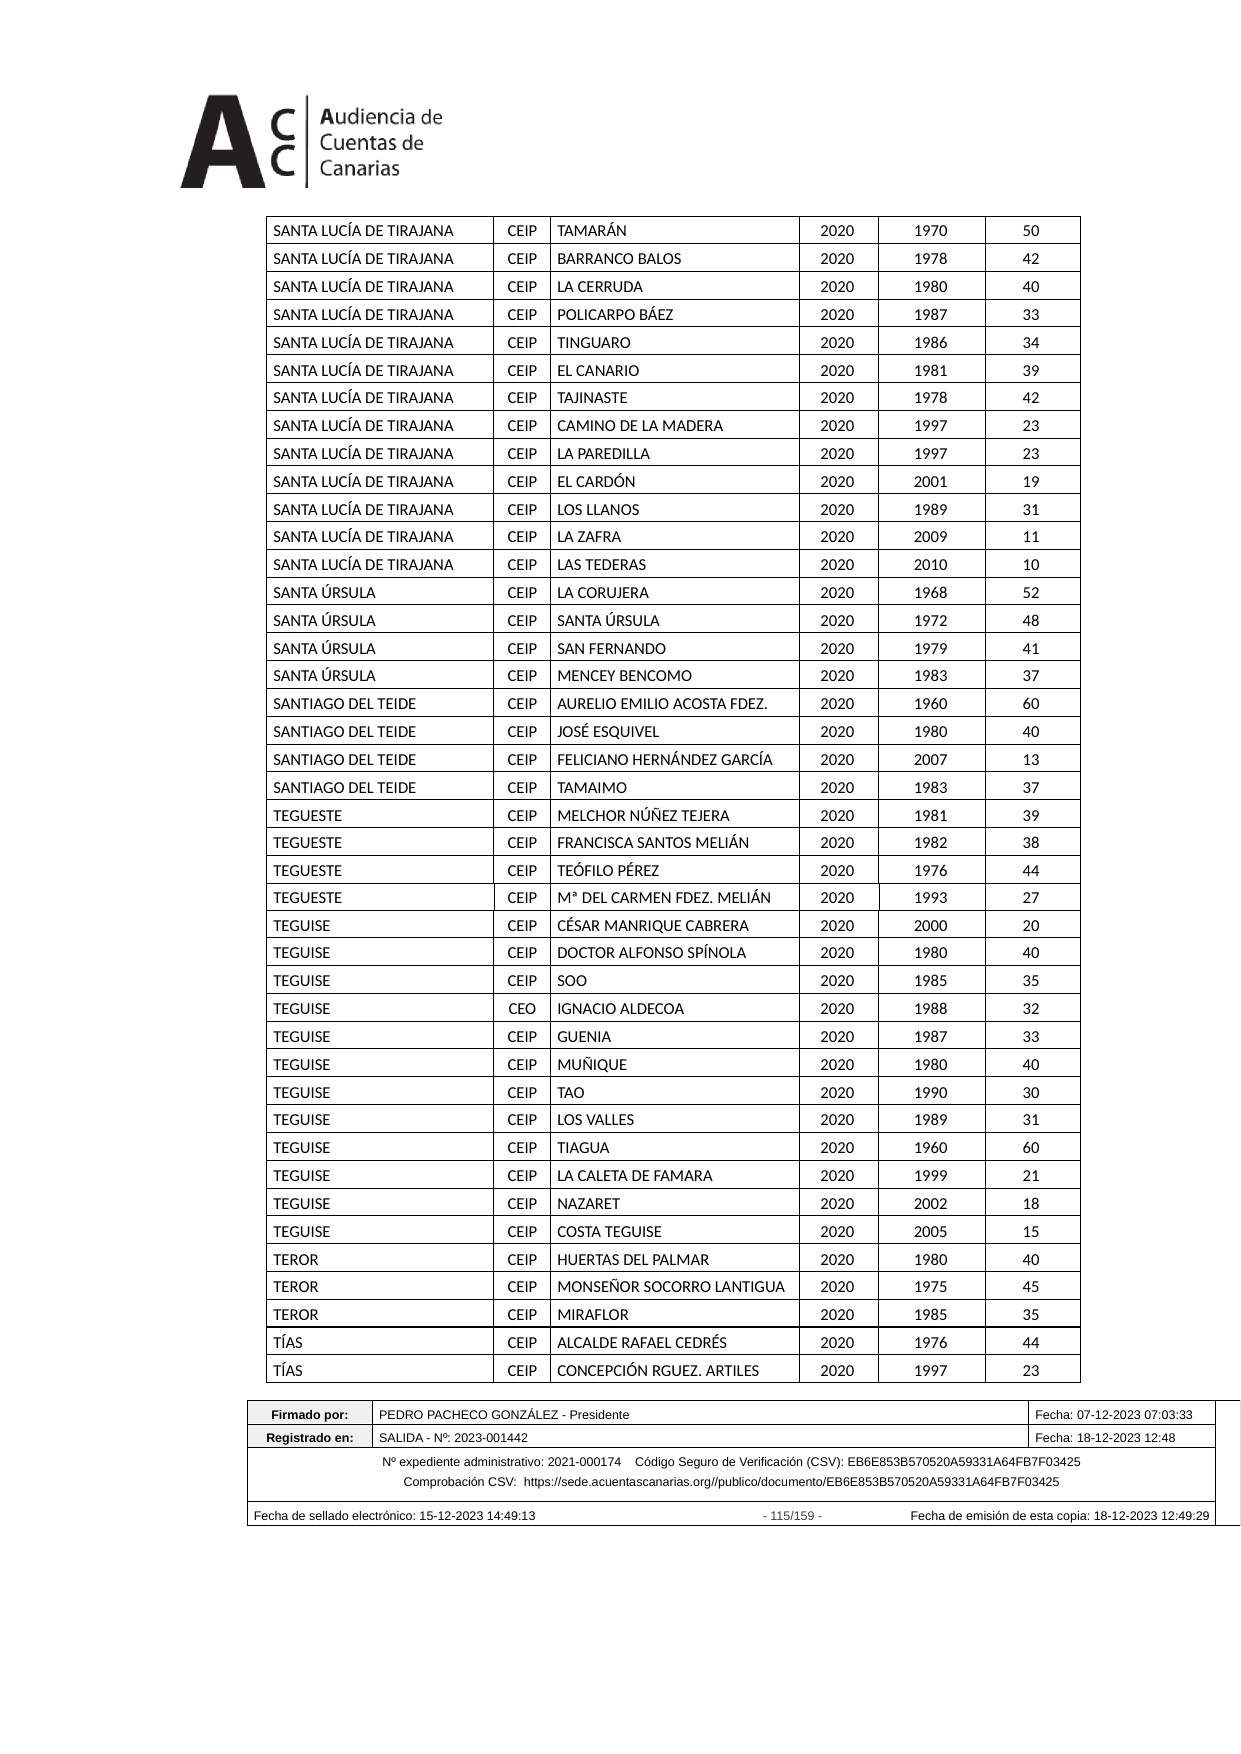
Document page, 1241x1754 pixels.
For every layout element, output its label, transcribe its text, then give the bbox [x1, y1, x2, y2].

table_cell 40 [986, 717, 1080, 743]
table_cell 15 [986, 1216, 1080, 1243]
table_cell TIAGUA [551, 1133, 799, 1159]
table_cell 2020 [800, 1300, 878, 1326]
table_cell 1978 [879, 244, 985, 271]
table_cell 42 [986, 383, 1080, 410]
table_cell 2001 [879, 466, 985, 493]
table_cell COSTA TEGUISE [551, 1216, 799, 1243]
table_cell 2020 [800, 522, 878, 549]
table_cell TAO [551, 1077, 799, 1104]
table_cell 2020 [800, 828, 878, 855]
table_cell 1985 [879, 1300, 985, 1326]
table_cell TEÓFILO PÉREZ [551, 856, 799, 882]
table_cell 40 [986, 938, 1080, 965]
table_cell 60 [986, 1133, 1080, 1159]
table_cell SANTA LUCÍA DE TIRAJANA [267, 327, 493, 354]
table_cell 1976 [879, 1328, 985, 1354]
table_cell CEIP [494, 856, 550, 882]
table_cell 1980 [879, 272, 985, 298]
table_cell 38 [986, 828, 1080, 855]
table_cell 1982 [879, 828, 985, 855]
table_cell 21 [986, 1161, 1080, 1187]
table_cell SANTA ÚRSULA [267, 633, 493, 660]
table_cell 13 [986, 745, 1080, 771]
table_cell LOS VALLES [551, 1105, 799, 1132]
table_cell 2020 [800, 1133, 878, 1159]
table_cell 2020 [800, 439, 878, 465]
table_cell LA PAREDILLA [551, 439, 799, 465]
table_cell 35 [986, 1300, 1080, 1326]
table_cell JOSÉ ESQUIVEL [551, 717, 799, 743]
table_cell 2020 [800, 1189, 878, 1215]
table_cell SANTIAGO DEL TEIDE [267, 689, 493, 716]
table_cell CEIP [494, 494, 550, 521]
table_cell SANTIAGO DEL TEIDE [267, 772, 493, 799]
table_cell 31 [986, 1105, 1080, 1132]
table_cell 2020 [800, 1105, 878, 1132]
table_cell TEGUISE [267, 1022, 493, 1048]
table_cell 10 [986, 550, 1080, 577]
table_cell 35 [986, 966, 1080, 993]
table_cell BARRANCO BALOS [551, 244, 799, 271]
table_cell CEIP [494, 1216, 550, 1243]
table_cell 1960 [879, 689, 985, 716]
table_cell 2020 [800, 605, 878, 632]
table_cell CEIP [494, 772, 550, 799]
table_cell CEIP [494, 1133, 550, 1159]
table_cell CEIP [494, 522, 550, 549]
table_cell LA CORUJERA [551, 578, 799, 604]
table_cell 2020 [800, 966, 878, 993]
table_cell 11 [986, 522, 1080, 549]
table_cell 1987 [879, 1022, 985, 1048]
table_cell 1997 [879, 439, 985, 465]
table_cell CEIP [494, 411, 550, 437]
table_cell 1980 [879, 938, 985, 965]
table_cell SOO [551, 966, 799, 993]
table_cell CONCEPCIÓN RGUEZ. ARTILES [551, 1355, 799, 1382]
table_cell 2020 [800, 272, 878, 298]
table_cell 52 [986, 578, 1080, 604]
table_cell CEIP [494, 605, 550, 632]
table_cell 1972 [879, 605, 985, 632]
table_cell TEROR [267, 1244, 493, 1271]
table_cell AURELIO EMILIO ACOSTA FDEZ. [551, 689, 799, 716]
table_cell 40 [986, 1049, 1080, 1076]
table_cell 33 [986, 1022, 1080, 1048]
table_cell TAMAIMO [551, 772, 799, 799]
table_cell EL CANARIO [551, 355, 799, 382]
table_cell TINGUARO [551, 327, 799, 354]
table_cell 1987 [879, 300, 985, 326]
table_cell 2020 [800, 383, 878, 410]
table_cell 1983 [879, 772, 985, 799]
table_cell 2020 [800, 884, 879, 910]
table_cell 39 [986, 355, 1080, 382]
table_cell CEIP [494, 327, 550, 354]
table_cell 60 [986, 689, 1080, 716]
table_cell 2020 [800, 355, 878, 382]
table_cell 2020 [800, 1077, 878, 1104]
table_cell SANTA LUCÍA DE TIRAJANA [267, 244, 493, 271]
table_cell TEROR [267, 1272, 493, 1299]
table_cell SANTA LUCÍA DE TIRAJANA [267, 355, 493, 382]
table_cell 32 [986, 994, 1080, 1021]
table_cell 1960 [879, 1133, 985, 1159]
table_cell 1978 [879, 383, 985, 410]
table_cell MENCEY BENCOMO [551, 661, 799, 688]
table_cell 2010 [879, 550, 985, 577]
table_cell CEIP [494, 466, 550, 493]
table_cell 19 [986, 466, 1080, 493]
table_cell SANTA LUCÍA DE TIRAJANA [267, 383, 493, 410]
table_cell LA ZAFRA [551, 522, 799, 549]
table_cell 1986 [879, 327, 985, 354]
table_cell TEROR [267, 1300, 493, 1326]
table_cell 2005 [879, 1216, 985, 1243]
table_cell CEIP [494, 1161, 550, 1187]
table_cell SANTA ÚRSULA [551, 605, 799, 632]
table_cell 1970 [879, 217, 985, 243]
table_cell SANTA LUCÍA DE TIRAJANA [267, 411, 493, 437]
table_cell CEIP [494, 550, 550, 577]
table_cell SANTA LUCÍA DE TIRAJANA [267, 466, 493, 493]
table_cell LOS LLANOS [551, 494, 799, 521]
table_cell 2020 [800, 772, 878, 799]
table_cell 2020 [800, 1328, 878, 1354]
table_cell CEIP [494, 633, 550, 660]
table_cell CEIP [494, 717, 550, 743]
table_cell CEIP [494, 661, 550, 688]
table_cell 42 [986, 244, 1080, 271]
table_cell TEGUISE [267, 1077, 493, 1104]
table_cell TEGUESTE [267, 856, 493, 882]
table_cell 33 [986, 300, 1080, 326]
table_cell 2020 [800, 494, 878, 521]
table_cell NAZARET [551, 1189, 799, 1215]
table_cell TEGUISE [267, 966, 493, 993]
table_cell 1979 [879, 633, 985, 660]
table_cell 1980 [879, 717, 985, 743]
table_cell CEIP [494, 1328, 550, 1354]
table_cell 2020 [800, 800, 878, 827]
table_cell CEIP [494, 217, 550, 243]
table_cell 41 [986, 633, 1080, 660]
table_cell CEIP [494, 244, 550, 271]
table_cell CEIP [494, 911, 550, 937]
table_cell CEIP [494, 828, 550, 855]
table_cell TEGUISE [267, 911, 493, 937]
table_cell SANTIAGO DEL TEIDE [267, 717, 493, 743]
table_cell 44 [986, 1328, 1080, 1354]
table_cell SANTA LUCÍA DE TIRAJANA [267, 550, 493, 577]
table_cell TEGUISE [267, 1133, 493, 1159]
table_cell ALCALDE RAFAEL CEDRÉS [551, 1328, 799, 1354]
table_cell CEIP [494, 1244, 550, 1271]
table_cell 1975 [879, 1272, 985, 1299]
table_cell SANTA ÚRSULA [267, 578, 493, 604]
table_cell CEO [494, 994, 550, 1021]
table_cell 1993 [880, 884, 985, 910]
table_cell 2020 [800, 300, 878, 326]
table_cell 2002 [879, 1189, 985, 1215]
table_cell 1980 [879, 1049, 985, 1076]
table_cell TEGUESTE [267, 800, 493, 827]
table_cell CEIP [495, 884, 550, 910]
table_cell 2020 [800, 856, 878, 882]
table_cell SANTIAGO DEL TEIDE [267, 745, 493, 771]
table_cell 2020 [800, 1022, 878, 1048]
table_cell GUENIA [551, 1022, 799, 1048]
table_cell SANTA LUCÍA DE TIRAJANA [267, 522, 493, 549]
table_cell 23 [986, 411, 1080, 437]
table_cell HUERTAS DEL PALMAR [551, 1244, 799, 1271]
table_cell 31 [986, 494, 1080, 521]
table_cell TAJINASTE [551, 383, 799, 410]
table_cell FRANCISCA SANTOS MELIÁN [551, 828, 799, 855]
table_cell 2007 [879, 745, 985, 771]
table_cell 2020 [800, 466, 878, 493]
table_cell 48 [986, 605, 1080, 632]
table_cell LA CERRUDA [551, 272, 799, 298]
table_cell 39 [986, 800, 1080, 827]
table_cell 23 [986, 1355, 1080, 1382]
table_cell 1983 [879, 661, 985, 688]
table_cell 1981 [879, 355, 985, 382]
table_cell CEIP [494, 1272, 550, 1299]
table_cell 40 [986, 272, 1080, 298]
table_cell MUÑIQUE [551, 1049, 799, 1076]
table_cell 2020 [800, 911, 878, 937]
table_cell 2020 [800, 327, 878, 354]
table_cell SANTA ÚRSULA [267, 605, 493, 632]
table_cell 1989 [879, 494, 985, 521]
table_cell EL CARDÓN [551, 466, 799, 493]
table_cell CEIP [494, 1049, 550, 1076]
table_cell 30 [986, 1077, 1080, 1104]
table_cell 40 [986, 1244, 1080, 1271]
table_cell CEIP [494, 1189, 550, 1215]
table_cell 2020 [800, 633, 878, 660]
table_cell 2009 [879, 522, 985, 549]
table_cell SANTA LUCÍA DE TIRAJANA [267, 217, 493, 243]
table_cell 45 [986, 1272, 1080, 1299]
table_cell TEGUISE [267, 1161, 493, 1187]
table_cell 2020 [800, 244, 878, 271]
table_cell TEGUISE [267, 1189, 493, 1215]
table_cell 2020 [800, 745, 878, 771]
table_cell 2020 [800, 217, 878, 243]
table_cell 2020 [800, 938, 878, 965]
table_cell POLICARPO BÁEZ [551, 300, 799, 326]
table_cell CEIP [494, 272, 550, 298]
table_cell CEIP [494, 355, 550, 382]
table_cell 1980 [879, 1244, 985, 1271]
table_cell 23 [986, 439, 1080, 465]
table_cell 18 [986, 1189, 1080, 1215]
table_cell TÍAS [267, 1328, 493, 1354]
table_cell 2020 [800, 661, 878, 688]
table_cell IGNACIO ALDECOA [551, 994, 799, 1021]
table_cell 1985 [879, 966, 985, 993]
table_cell TEGUISE [267, 938, 493, 965]
table_cell CEIP [494, 1355, 550, 1382]
table_cell 37 [986, 772, 1080, 799]
table_cell MELCHOR NÚÑEZ TEJERA [551, 800, 799, 827]
table_cell 1976 [879, 856, 985, 882]
table_cell TÍAS [267, 1355, 493, 1382]
table_cell CEIP [494, 1300, 550, 1326]
table_cell 2020 [800, 994, 878, 1021]
table_cell SANTA LUCÍA DE TIRAJANA [267, 300, 493, 326]
table_cell 2020 [800, 1216, 878, 1243]
table_cell DOCTOR ALFONSO SPÍNOLA [551, 938, 799, 965]
table_cell CEIP [494, 800, 550, 827]
table_cell 1988 [879, 994, 985, 1021]
table_cell CEIP [494, 1105, 550, 1132]
table_cell 1997 [879, 411, 985, 437]
table_cell TEGUISE [267, 994, 493, 1021]
table_cell 2020 [800, 578, 878, 604]
table_cell MONSEÑOR SOCORRO LANTIGUA [551, 1272, 799, 1299]
table_cell 1999 [879, 1161, 985, 1187]
table_cell TEGUISE [267, 1216, 493, 1243]
table_cell 2020 [800, 411, 878, 437]
table_cell 2020 [800, 717, 878, 743]
table_cell CEIP [494, 300, 550, 326]
table_cell 1997 [879, 1355, 985, 1382]
table_cell CEIP [494, 745, 550, 771]
table_cell 2020 [800, 550, 878, 577]
table_cell CEIP [494, 439, 550, 465]
table_cell 2020 [800, 1272, 878, 1299]
table_cell 1981 [879, 800, 985, 827]
table_cell CAMINO DE LA MADERA [551, 411, 799, 437]
table_cell 27 [986, 884, 1080, 910]
table_cell 50 [986, 217, 1080, 243]
table_cell TEGUISE [267, 1105, 493, 1132]
table_cell LAS TEDERAS [551, 550, 799, 577]
table_cell TEGUESTE [267, 884, 494, 910]
table_cell TEGUISE [267, 1049, 493, 1076]
table_cell 2020 [800, 1049, 878, 1076]
table_cell SANTA LUCÍA DE TIRAJANA [267, 439, 493, 465]
table_cell 2020 [800, 689, 878, 716]
table_cell 34 [986, 327, 1080, 354]
table_cell 1989 [879, 1105, 985, 1132]
table_cell Mª DEL CARMEN FDEZ. MELIÁN [551, 884, 799, 910]
table_cell CEIP [494, 938, 550, 965]
table_cell 1990 [879, 1077, 985, 1104]
table_cell 44 [986, 856, 1080, 882]
table_cell SANTA LUCÍA DE TIRAJANA [267, 494, 493, 521]
table_cell CEIP [494, 578, 550, 604]
table_cell CEIP [494, 1077, 550, 1104]
table_cell CEIP [494, 966, 550, 993]
table_cell CÉSAR MANRIQUE CABRERA [551, 911, 799, 937]
table_cell SANTA ÚRSULA [267, 661, 493, 688]
table_cell 1968 [879, 578, 985, 604]
table_cell SAN FERNANDO [551, 633, 799, 660]
table_cell CEIP [494, 689, 550, 716]
table_cell 37 [986, 661, 1080, 688]
table_cell 2020 [800, 1244, 878, 1271]
table_cell CEIP [494, 1022, 550, 1048]
table_cell CEIP [494, 383, 550, 410]
table_cell MIRAFLOR [551, 1300, 799, 1326]
table_cell 2000 [879, 911, 985, 937]
table_cell TEGUESTE [267, 828, 493, 855]
table_cell 20 [986, 911, 1080, 937]
table_cell SANTA LUCÍA DE TIRAJANA [267, 272, 493, 298]
table_cell LA CALETA DE FAMARA [551, 1161, 799, 1187]
table_cell TAMARÁN [551, 217, 799, 243]
table_cell FELICIANO HERNÁNDEZ GARCÍA [551, 745, 799, 771]
table_cell 2020 [800, 1355, 878, 1382]
table_cell 2020 [800, 1161, 878, 1187]
